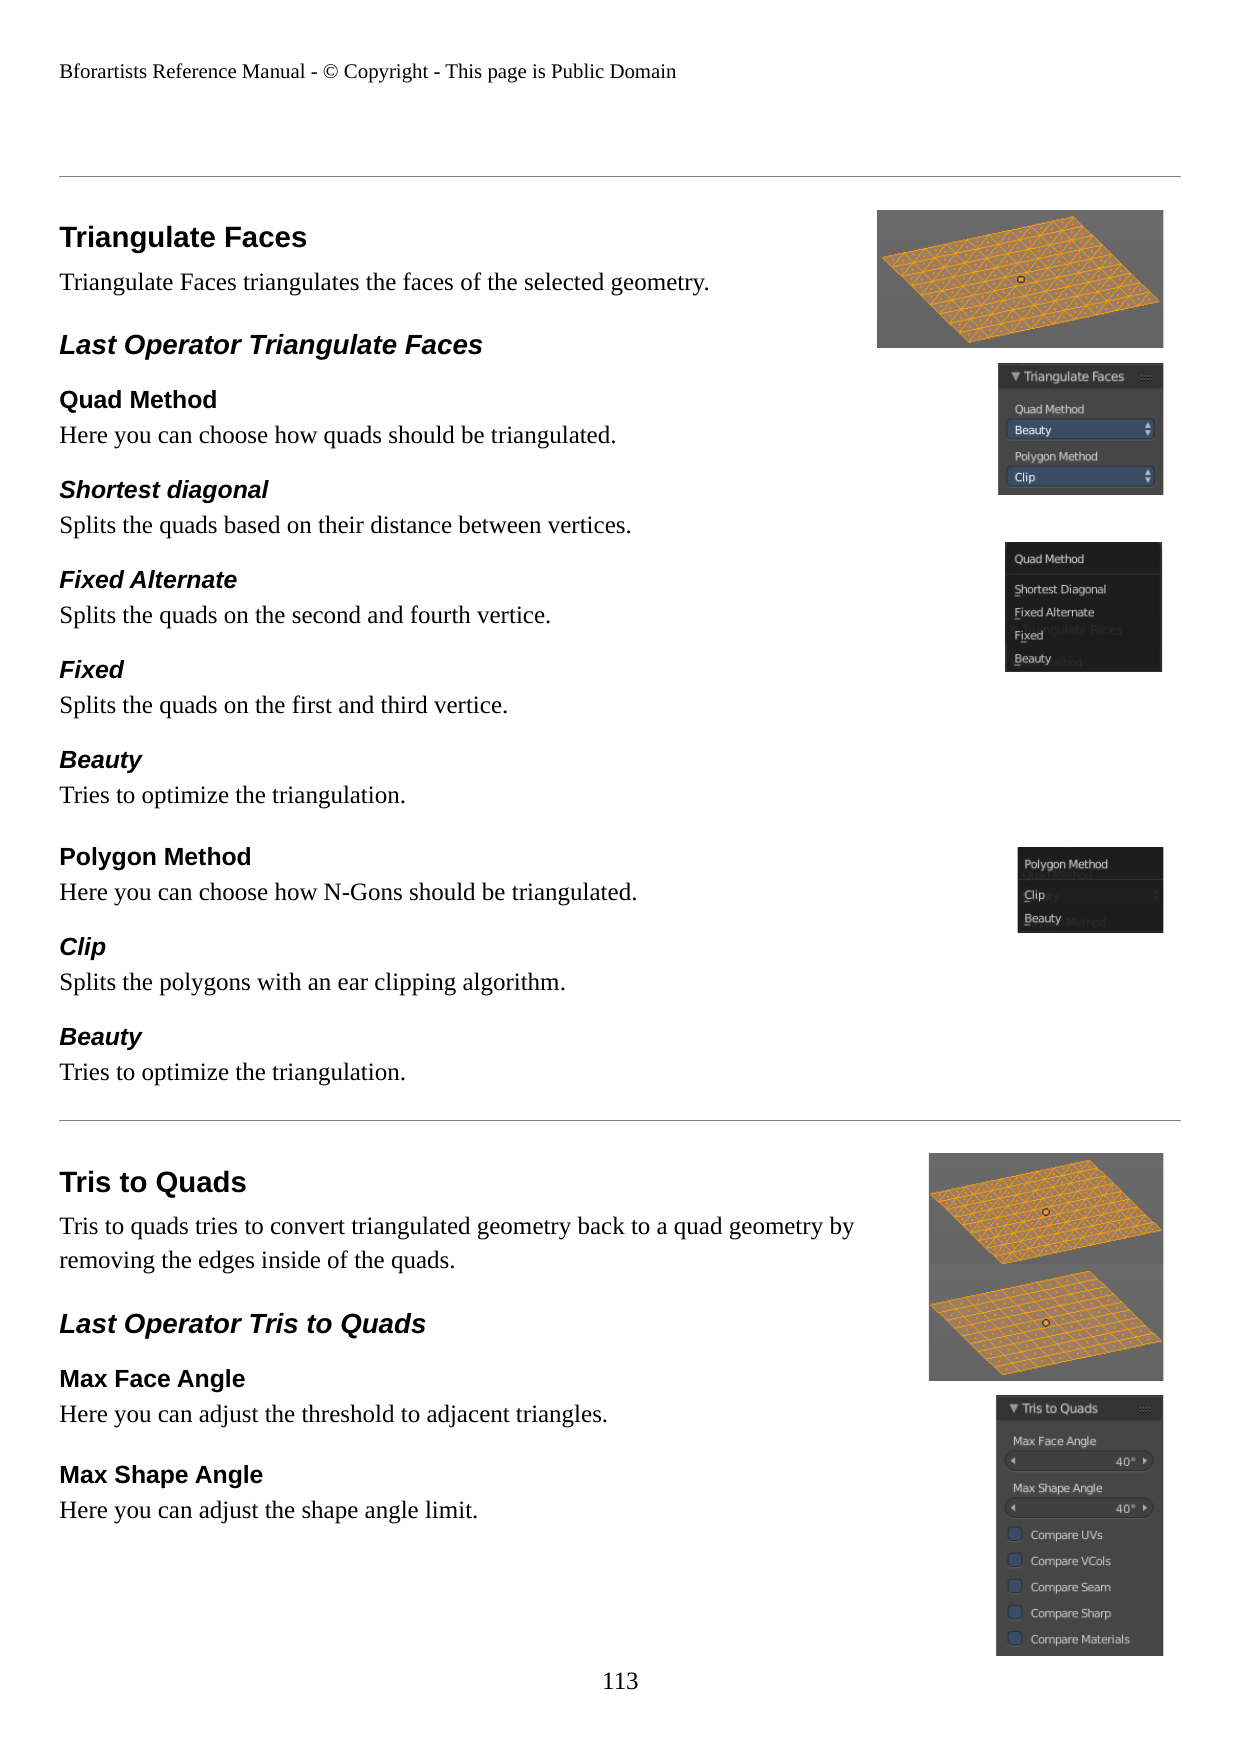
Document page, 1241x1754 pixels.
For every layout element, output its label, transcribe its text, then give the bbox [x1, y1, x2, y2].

subtitle [1164, 220, 1181, 254]
subtitle Quad Method [59, 385, 998, 414]
text Tris to quads tries to convert triangulated geometry back to a quad geometry by removing the edges inside of the quads. [59, 1211, 928, 1274]
subtitle Polygon Method [59, 842, 1181, 870]
subtitle Clip [59, 932, 1181, 961]
subtitle Triangulate Faces [59, 220, 877, 254]
subtitle Last Operator Tris to Quads [59, 1307, 928, 1339]
text Here you can adjust the shape angle limit. [59, 1495, 995, 1524]
subtitle Fixed Alternate [59, 565, 1005, 594]
subtitle [1163, 565, 1181, 594]
picture [1017, 847, 1164, 933]
text Splits the quads on the second and fourth vertice. [59, 600, 1005, 629]
subtitle Last Operator Triangulate Faces [59, 328, 1181, 360]
subtitle Beauty [59, 746, 1181, 774]
text Triangulate Faces triangulates the faces of the selected geometry. [59, 267, 877, 295]
subtitle [1164, 1307, 1181, 1339]
picture [877, 210, 1164, 348]
subtitle [1164, 385, 1181, 414]
picture [1005, 542, 1163, 672]
subtitle Max Shape Angle [59, 1460, 995, 1489]
picture [928, 1153, 1164, 1381]
text Splits the quads on the first and third vertice. [59, 690, 1181, 719]
subtitle Beauty [59, 1022, 1181, 1051]
text Splits the quads based on their distance between vertices. [59, 510, 1181, 539]
text Here you can choose how quads should be triangulated. [59, 420, 998, 449]
subtitle [1164, 1165, 1181, 1198]
picture [998, 363, 1164, 495]
subtitle Max Face Angle [59, 1364, 1181, 1392]
text Tries to optimize the triangulation. [59, 780, 1181, 809]
text Here you can choose how N-Gons should be triangulated. [59, 877, 1017, 905]
text Tries to optimize the triangulation. [59, 1057, 1181, 1086]
subtitle Fixed [59, 655, 1181, 684]
subtitle Tris to Quads [59, 1165, 928, 1198]
subtitle [1164, 1460, 1181, 1489]
subtitle Shortest diagonal [59, 475, 1181, 504]
text Here you can adjust the threshold to adjacent triangles. [59, 1399, 995, 1427]
picture [995, 1395, 1164, 1656]
text Splits the polygons with an ear clipping algorithm. [59, 967, 1181, 996]
